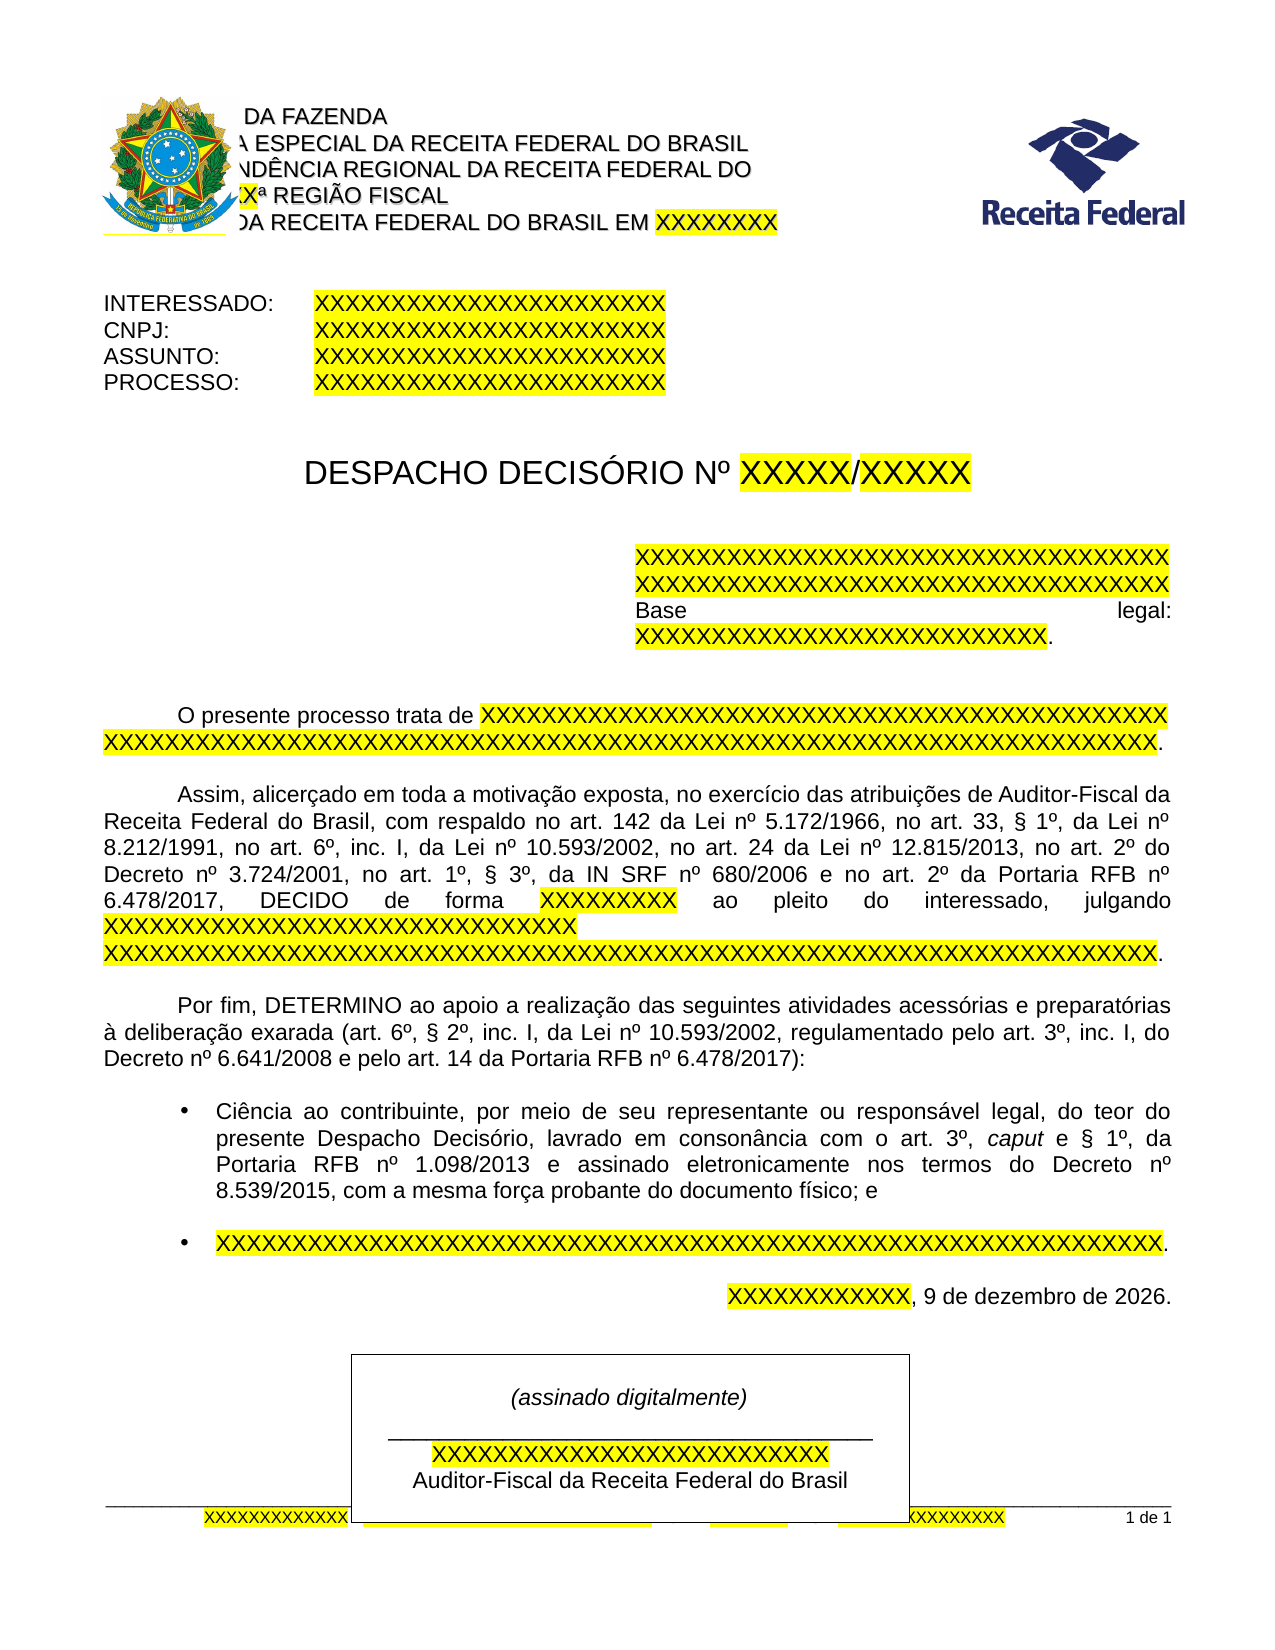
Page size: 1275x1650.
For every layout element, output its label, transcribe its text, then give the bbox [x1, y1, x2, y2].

text XXXXXXXXXXXXXXXXXXXXXXXXXX [352, 1441, 909, 1467]
text XXXXXXXXXXXX, 29 de setembro de 2023. [103, 1283, 1172, 1309]
text (assinado digitalmente) [352, 1383, 909, 1410]
text Assim, alicerçado em toda a motivação exposta, no exercício das atribuições de Auditor-Fiscal da Receita Federal do Brasil, com respaldo no art. 142 da Lei nº 5.172/1966, no art. 33, § 1º, da Lei nº 8.212/1991, no art. 6º, inc. I, da Lei nº 10.593/2002, no art. 24 da Lei nº 12.815/2013, no art. 2º do Decreto nº 3.724/2001, no art. 1º, § 3º, da IN SRF nº 680/2006 e no art. 2º da Portaria RFB nº 6.478/2017, DECIDO de forma XXXXXXXXX ao pleito do interessado, julgando XXXXXXXXXXXXXXXXXXXXXXXXXXXXXXX [103, 781, 1172, 939]
text Auditor-Fiscal da Receita Federal do Brasil [352, 1467, 909, 1494]
text ______________________________________ [352, 1414, 909, 1441]
text Por fim, DETERMINO ao apoio a realização das seguintes atividades acessórias e preparatórias à deliberação exarada (art. 6º, § 2º, inc. I, da Lei nº 10.593/2002, regulamentado pelo art. 3º, inc. I, do Decreto nº 6.641/2008 e pelo art. 14 da Portaria RFB nº 6.478/2017): [103, 992, 1172, 1071]
text Base legal: XXXXXXXXXXXXXXXXXXXXXXXXXXX. [635, 597, 1172, 650]
text XXXXXXXXXXXXXXXXXXXXXXXXXXXXXXXXXXX [635, 571, 1172, 597]
text XXXXXXXXXXXXXXXXXXXXXXXXXXXXXXXXXXX [635, 544, 1172, 571]
text XXXXXXXXXXXXXXXXXXXXXXXXXXXXXXXXXXXXXXXXXXXXXXXXXXXXXXXXXXXXXXXXXXXXX. [103, 939, 1172, 966]
list XXXXXXXXXXXXXXXXXXXXXXXXXXXXXXXXXXXXXXXXXXXXXXXXXXXXXXXXXXXXXX. [180, 1230, 1172, 1257]
text O presente processo trata de XXXXXXXXXXXXXXXXXXXXXXXXXXXXXXXXXXXXXXXXXXXXX [103, 702, 1172, 729]
list Ciência ao contribuinte, por meio de seu representante ou responsável legal, do teor do presente Despacho Decisório, lavrado em consonância com o art. 3º, caput e § 1º, da Portaria RFB nº 1.098/2013 e assinado eletronicamente nos termos do Decreto nº 8.539/2015, com a mesma força probante do documento físico; e [180, 1098, 1172, 1204]
text XXXXXXXXXXXXXXXXXXXXXXXXXXXXXXXXXXXXXXXXXXXXXXXXXXXXXXXXXXXXXXXXXXXXX. [103, 729, 1172, 755]
